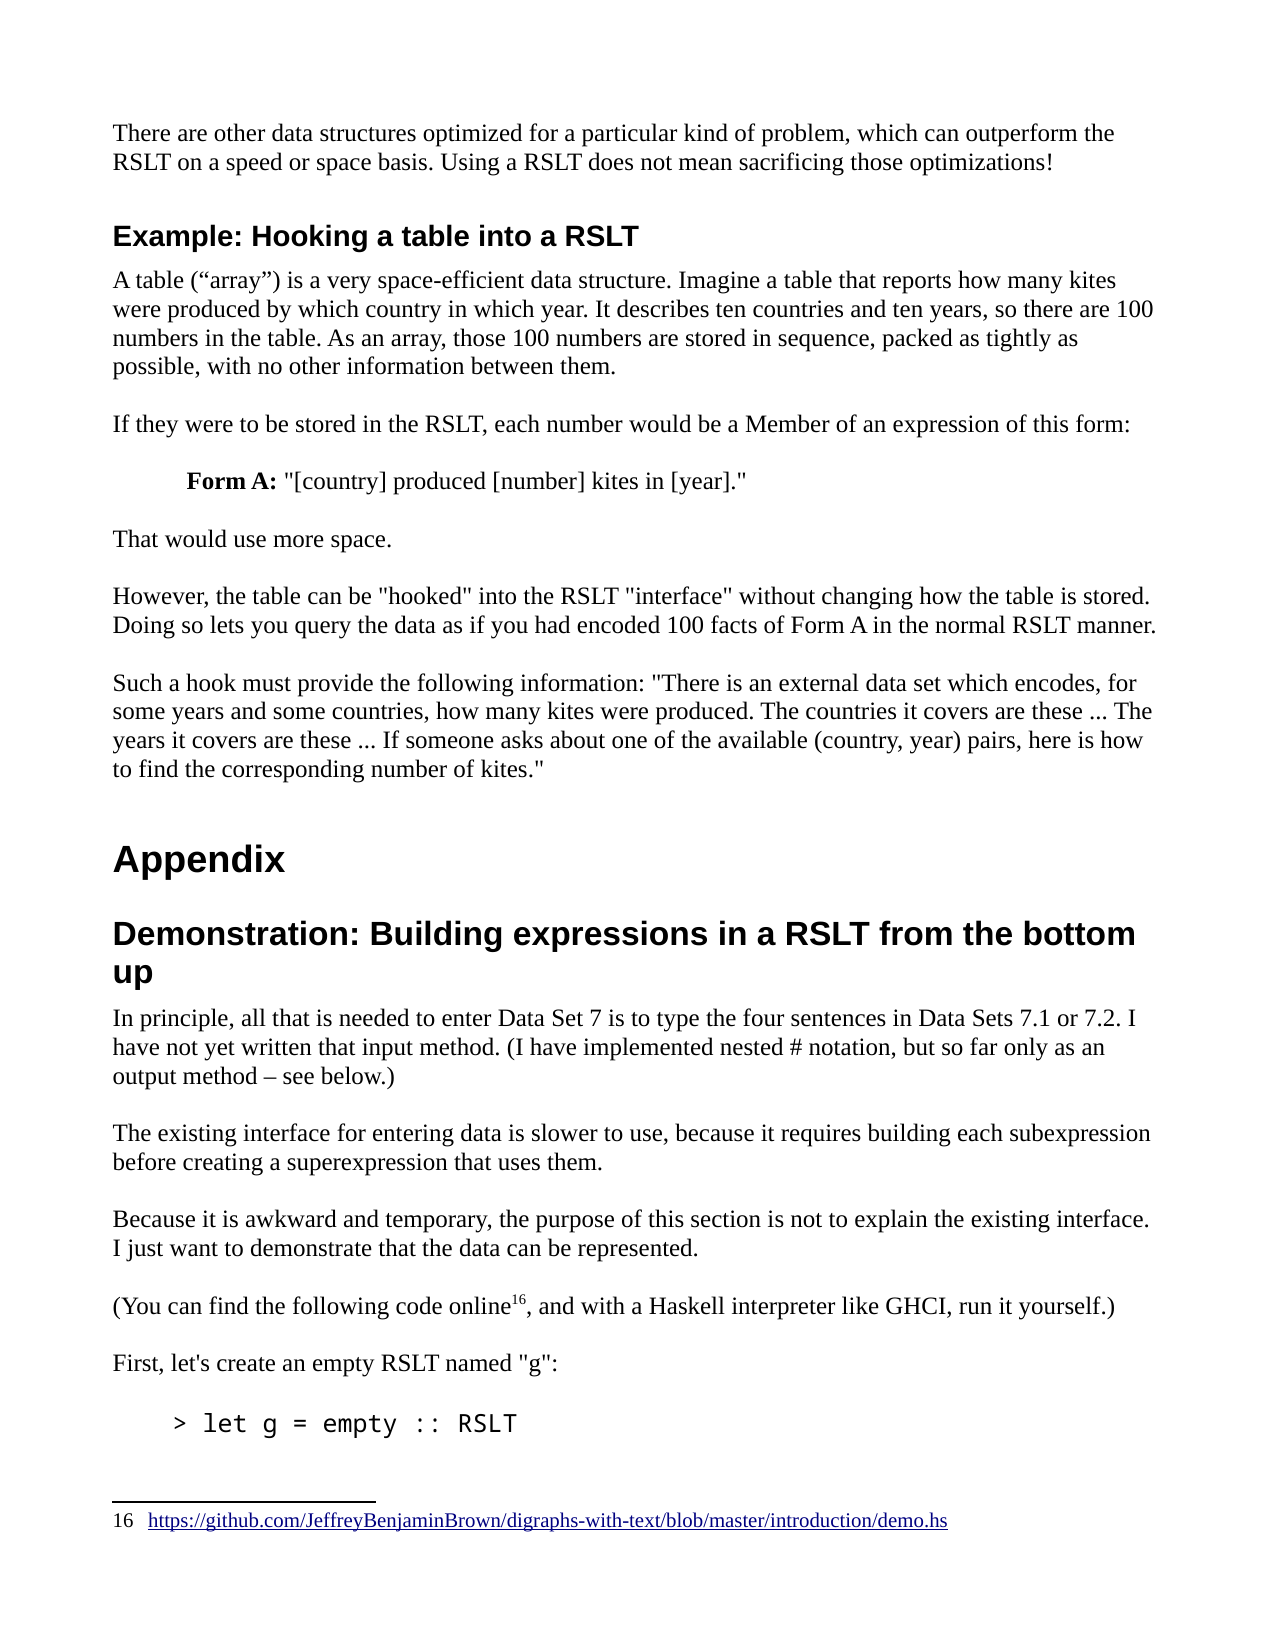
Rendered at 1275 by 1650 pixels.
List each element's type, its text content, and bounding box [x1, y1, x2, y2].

text The existing interface for entering data is slower to use, because it requires building each subexpression before creating a superexpression that uses them. [112, 1118, 1162, 1176]
text A table (“array”) is a very space-efficient data structure. Imagine a table that reports how many kites were produced by which country in which year. It describes ten countries and ten years, so there are 100 numbers in the table. As an array, those 100 numbers are stored in sequence, packed as tightly as possible, with no other information between them. [112, 265, 1162, 380]
text Such a hook must provide the following information: "There is an external data set which encodes, for some years and some countries, how many kites were produced. The countries it covers are these ... The years it covers are these ... If someone asks about one of the available (country, year) pairs, here is how to find the corresponding number of kites." [112, 668, 1162, 783]
text Form A: "[country] produced [number] kites in [year]." That would use more space. [112, 466, 1162, 553]
subtitle Demonstration: Building expressions in a RSLT from the bottom up [112, 913, 1162, 991]
text Because it is awkward and temporary, the purpose of this section is not to explain the existing interface. I just want to demonstrate that the data can be represented. [112, 1204, 1162, 1262]
subtitle Example: Hooking a table into a RSLT [112, 219, 1162, 253]
subtitle Appendix [112, 836, 1162, 880]
text If they were to be stored in the RSLT, each number would be a Member of an expression of this form: [112, 409, 1162, 438]
text https://github.com/JeffreyBenjaminBrown/digraphs-with-text/blob/master/introduction/demo.hs [112, 1508, 1162, 1532]
text In principle, all that is needed to enter Data Set 7 is to type the four sentences in Data Sets 7.1 or 7.2. I have not yet written that input method. (I have implemented nested # notation, but so far only as an output method – see below.) [112, 1003, 1162, 1089]
text However, the table can be "hooked" into the RSLT "interface" without changing how the table is stored. Doing so lets you query the data as if you had encoded 100 facts of Form A in the normal RSLT manner. [112, 581, 1162, 639]
text First, let's create an empty RSLT named "g": [112, 1348, 1162, 1377]
text There are other data structures optimized for a particular kind of problem, which can outperform the RSLT on a speed or space basis. Using a RSLT does not mean sacrificing those optimizations! [112, 118, 1162, 176]
text > let g = empty :: RSLT [112, 1406, 1162, 1440]
text (You can find the following code online, and with a Haskell interpreter like GHCI, run it yourself.) [112, 1291, 1162, 1319]
